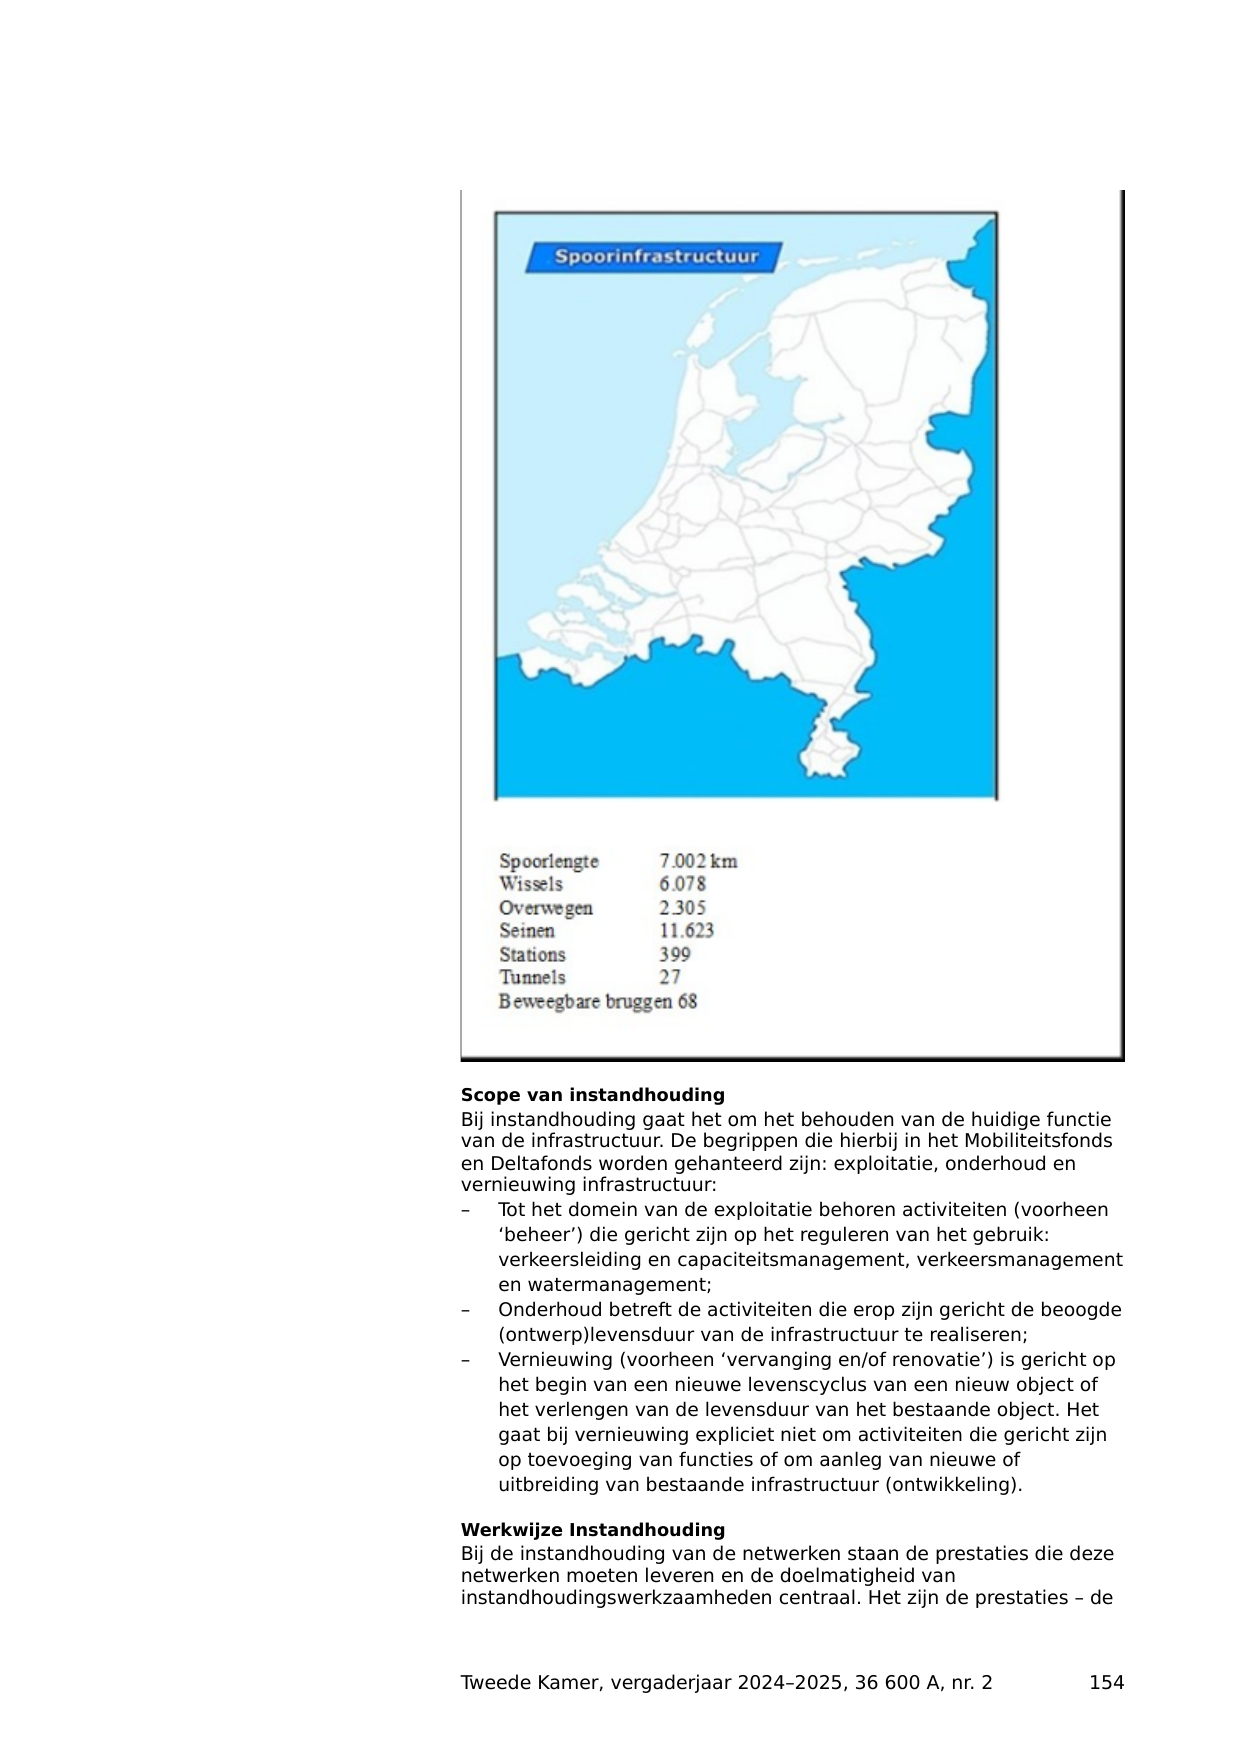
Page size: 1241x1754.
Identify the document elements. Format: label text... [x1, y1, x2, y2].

text Bij instandhouding gaat het om het behouden van de huidige functie van de infrastructuur. De begrippen die hierbij in het Mobiliteitsfonds en Deltafonds worden gehanteerd zijn: exploitatie, onderhoud en vernieuwing infrastructuur: [461, 1108, 1125, 1196]
text Bij de instandhouding van de netwerken staan de prestaties die deze netwerken moeten leveren en de doelmatigheid van instandhoudingswerkzaamheden centraal. Het zijn de prestaties – de [461, 1543, 1125, 1609]
list Onderhoud betreft de activiteiten die erop zijn gericht de beoogde (ontwerp)levensduur van de infrastructuur te realiseren; [461, 1296, 1125, 1346]
list Tot het domein van de exploitatie behoren activiteiten (voorheen ‘beheer’) die gericht zijn op het reguleren van het gebruik: verkeersleiding en capaciteitsmanagement, verkeersmanagement en watermanagement; [461, 1196, 1125, 1296]
text Werkwijze Instandhouding [461, 1518, 1125, 1541]
list Vernieuwing (voorheen ‘vervanging en/of renovatie’) is gericht op het begin van een nieuwe levenscyclus van een nieuw object of het verlengen van de levensduur van het bestaande object. Het gaat bij vernieuwing expliciet niet om activiteiten die gericht zijn op toevoeging van functies of om aanleg van nieuwe of uitbreiding van bestaande infrastructuur (ontwikkeling). [461, 1346, 1125, 1496]
text Scope van instandhouding [461, 1083, 1125, 1106]
